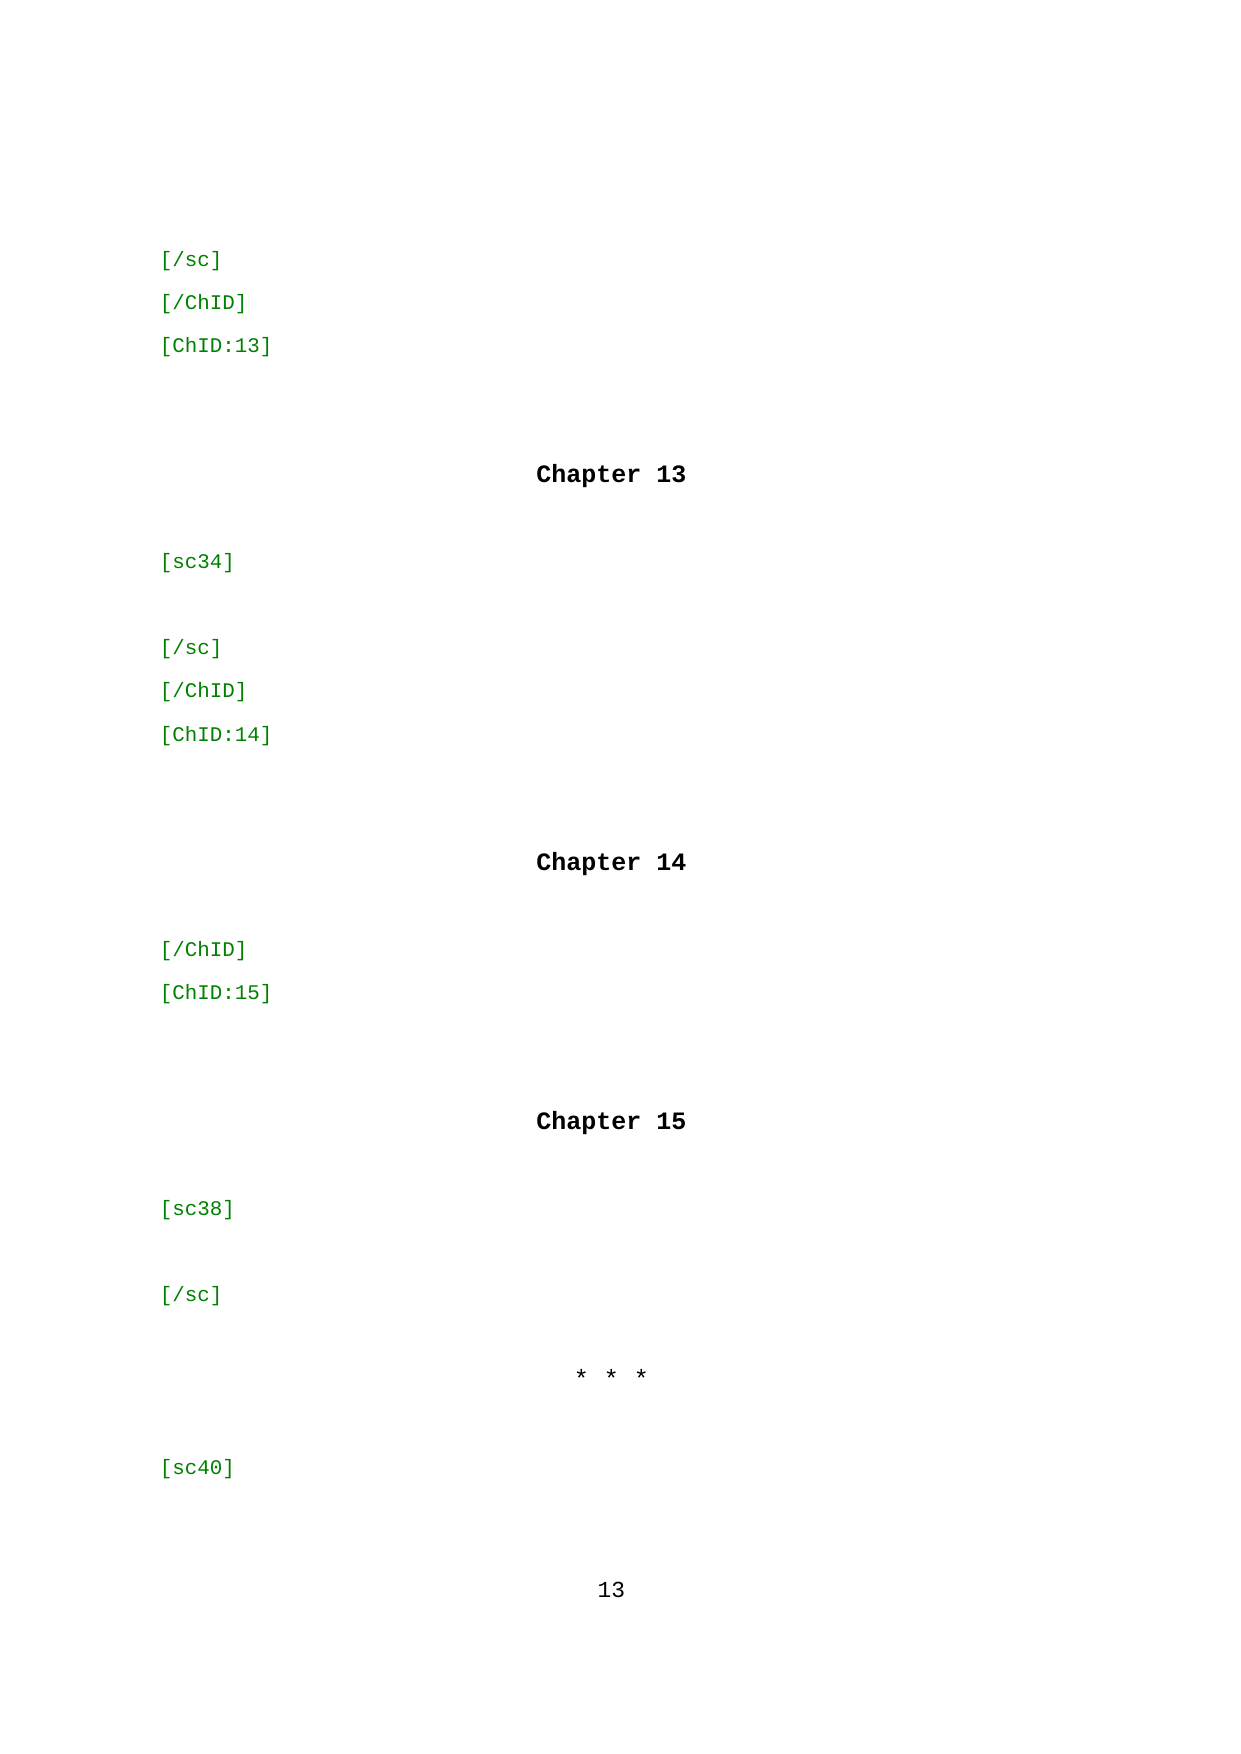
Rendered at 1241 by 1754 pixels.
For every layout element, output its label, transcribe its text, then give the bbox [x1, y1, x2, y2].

text [/ChID] [159, 663, 1063, 706]
text [/ChID] [159, 275, 1063, 318]
subtitle Chapter 15 [159, 1094, 1063, 1138]
text [ChID:13] [159, 318, 1063, 361]
text [/sc] [159, 1267, 1063, 1310]
text [ChID:15] [159, 965, 1063, 1008]
subtitle Chapter 13 [159, 448, 1063, 491]
text [ChID:14] [159, 706, 1063, 749]
subtitle * * * [159, 1353, 1063, 1396]
text [/ChID] [159, 922, 1063, 965]
text [sc38] [159, 1181, 1063, 1224]
text [sc34] [159, 534, 1063, 577]
text [sc40] [159, 1439, 1063, 1483]
text [/sc] [159, 232, 1063, 275]
subtitle Chapter 14 [159, 836, 1063, 879]
text [/sc] [159, 620, 1063, 663]
